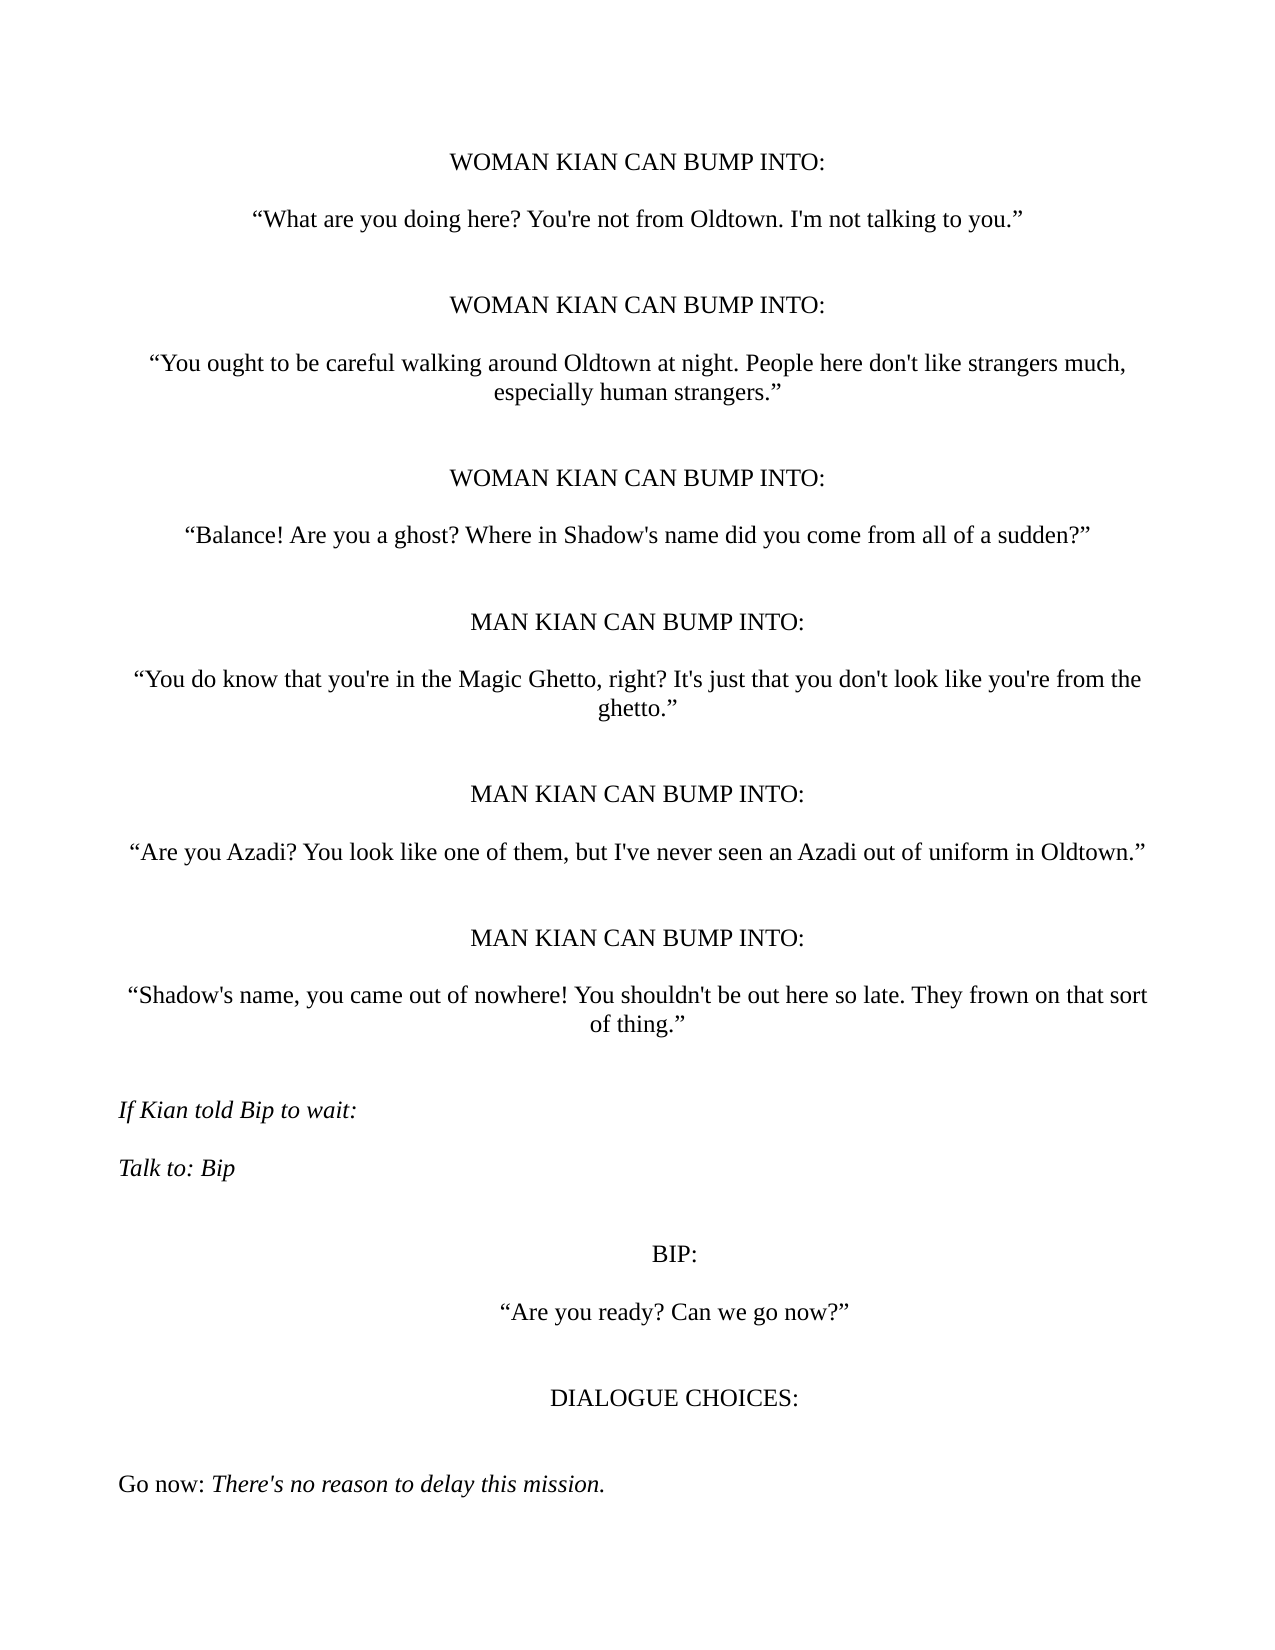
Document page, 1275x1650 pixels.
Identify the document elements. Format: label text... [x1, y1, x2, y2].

text DIALOGUE CHOICES: [118, 1383, 1157, 1412]
text “Shadow's name, you came out of nowhere! You shouldn't be out here so late. They frown on that sort of thing.” [118, 981, 1157, 1038]
text “Balance! Are you a ghost? Where in Shadow's name did you come from all of a sudden?” [118, 521, 1157, 549]
text MAN KIAN CAN BUMP INTO: [118, 607, 1157, 636]
text WOMAN KIAN CAN BUMP INTO: [118, 147, 1157, 176]
text “Are you Azadi? You look like one of them, but I've never seen an Azadi out of uniform in Oldtown.” [118, 808, 1157, 866]
text “You do know that you're in the Magic Ghetto, right? It's just that you don't look like you're from the ghetto.” [118, 636, 1157, 722]
text Talk to: Bip [118, 1153, 1157, 1182]
text WOMAN KIAN CAN BUMP INTO: [118, 291, 1157, 319]
text If Kian told Bip to wait: [118, 1096, 1157, 1124]
text “What are you doing here? You're not from Oldtown. I'm not talking to you.” [118, 204, 1157, 233]
text MAN KIAN CAN BUMP INTO: [118, 779, 1157, 808]
text BIP: [118, 1239, 1157, 1268]
text MAN KIAN CAN BUMP INTO: [118, 923, 1157, 952]
text WOMAN KIAN CAN BUMP INTO: [118, 463, 1157, 492]
text Go now: There's no reason to delay this mission. [118, 1469, 1157, 1498]
text “You ought to be careful walking around Oldtown at night. People here don't like strangers much, especially human strangers.” [118, 319, 1157, 406]
text “Are you ready? Can we go now?” [118, 1297, 1157, 1326]
